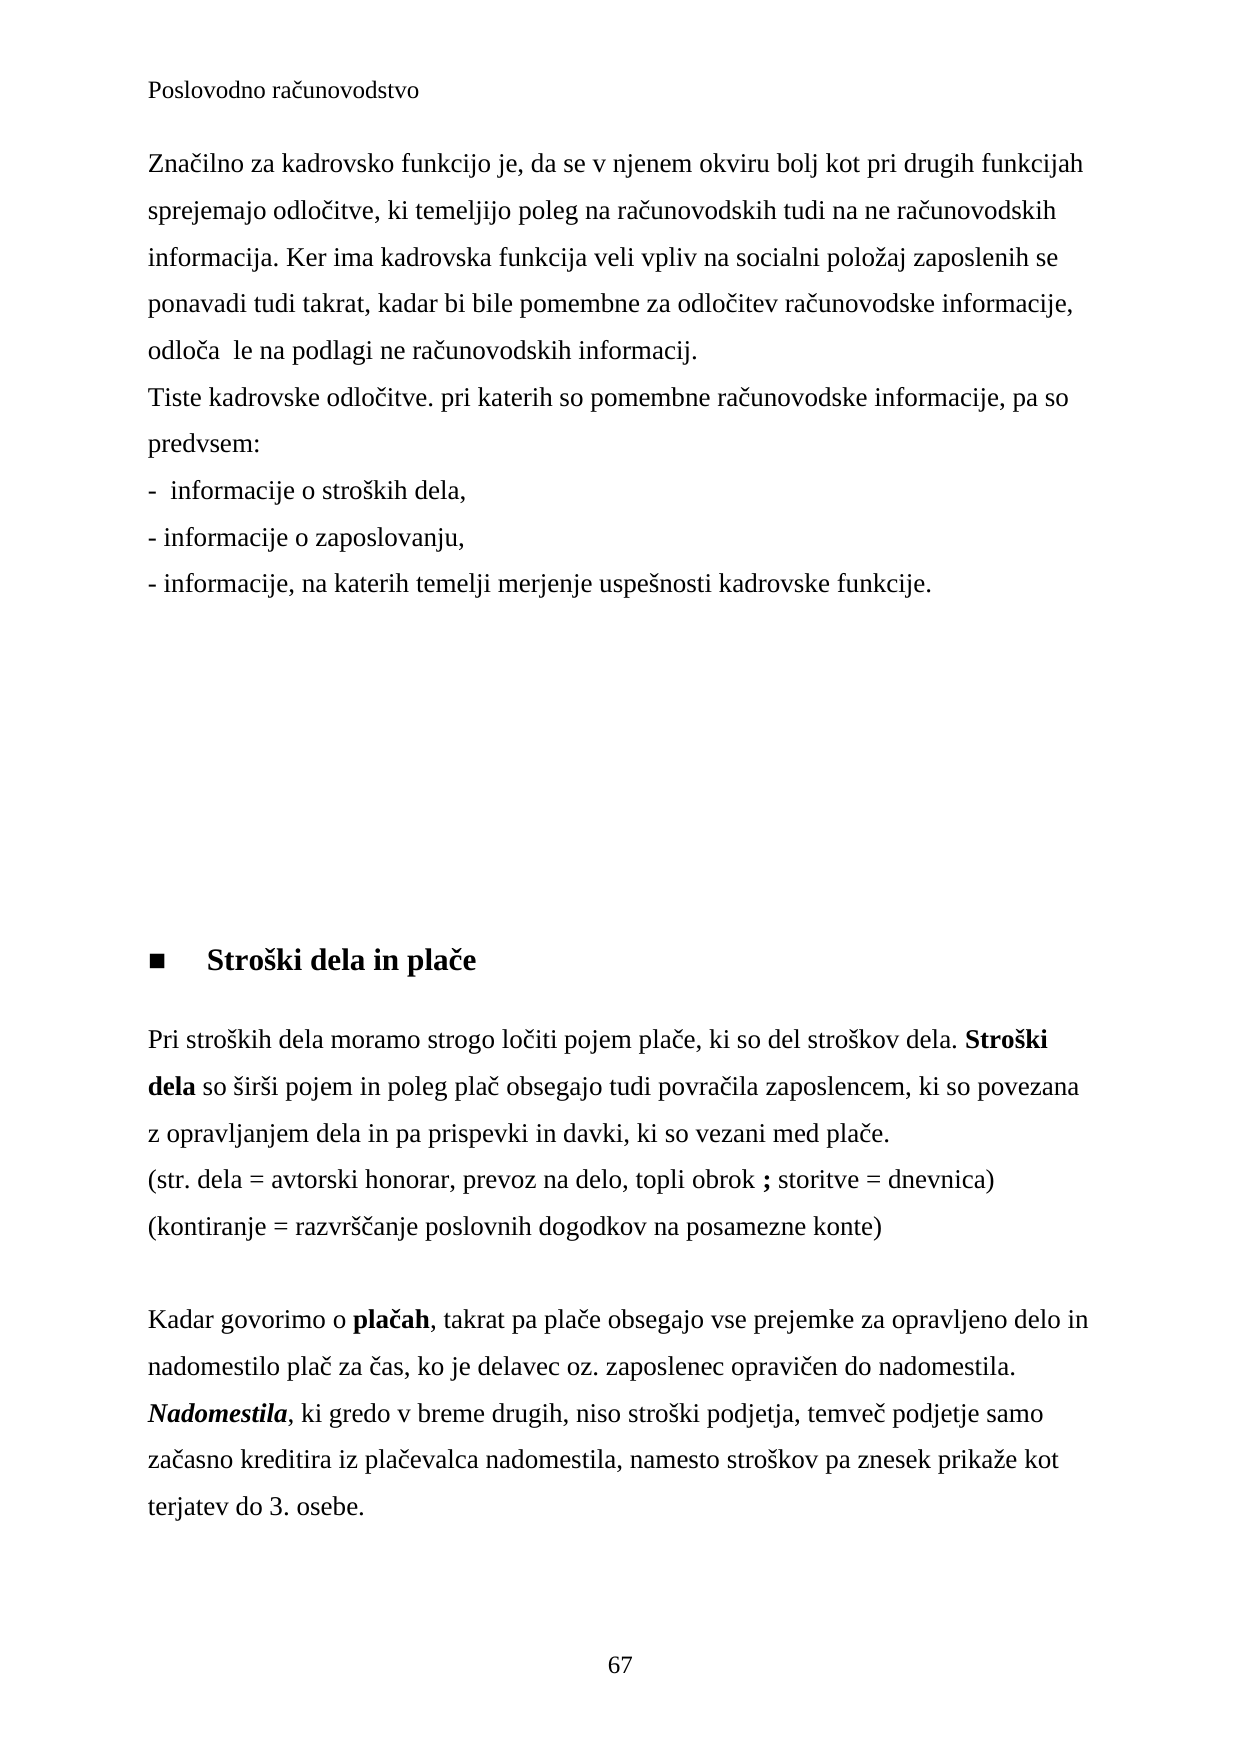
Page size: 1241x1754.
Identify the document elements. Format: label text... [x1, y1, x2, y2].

text (kontiranje = razvrščanje poslovnih dogodkov na posamezne konte) [148, 1210, 1093, 1241]
text Kadar govorimo o plačah, takrat pa plače obsegajo vse prejemke za opravljeno delo in nadomestilo plač za čas, ko je delavec oz. zaposlenec opravičen do nadomestila. [148, 1303, 1093, 1381]
text - informacije, na katerih temelji merjenje uspešnosti kadrovske funkcije. [148, 568, 1093, 599]
text Značilno za kadrovsko funkcijo je, da se v njenem okviru bolj kot pri drugih funkcijah sprejemajo odločitve, ki temeljijo poleg na računovodskih tudi na ne računovodskih informacija. Ker ima kadrovska funkcija veli vpliv na socialni položaj zaposlenih se ponavadi tudi takrat, kadar bi bile pomembne za odločitev računovodske informacije, odloča le na podlagi ne računovodskih informacij. [148, 148, 1093, 365]
text Tiste kadrovske odločitve. pri katerih so pomembne računovodske informacije, pa so predvsem: [148, 381, 1093, 459]
text - informacije o stroških dela, [148, 474, 1093, 505]
text Pri stroških dela moramo strogo ločiti pojem plače, ki so del stroškov dela. Stroški dela so širši pojem in poleg plač obsegajo tudi povračila zaposlencem, ki so povezana z opravljanjem dela in pa prispevki in davki, ki so vezani med plače. [148, 1023, 1093, 1148]
text - informacije o zaposlovanju, [148, 521, 1093, 552]
text (str. dela = avtorski honorar, prevoz na delo, topli obrok ; storitve = dnevnica) [148, 1163, 1093, 1195]
text Nadomestila, ki gredo v breme drugih, niso stroški podjetja, temveč podjetje samo začasno kreditira iz plačevalca nadomestila, namesto stroškov pa znesek prikaže kot terjatev do 3. osebe. [148, 1397, 1093, 1521]
subtitle Stroški dela in plače [148, 941, 1093, 977]
